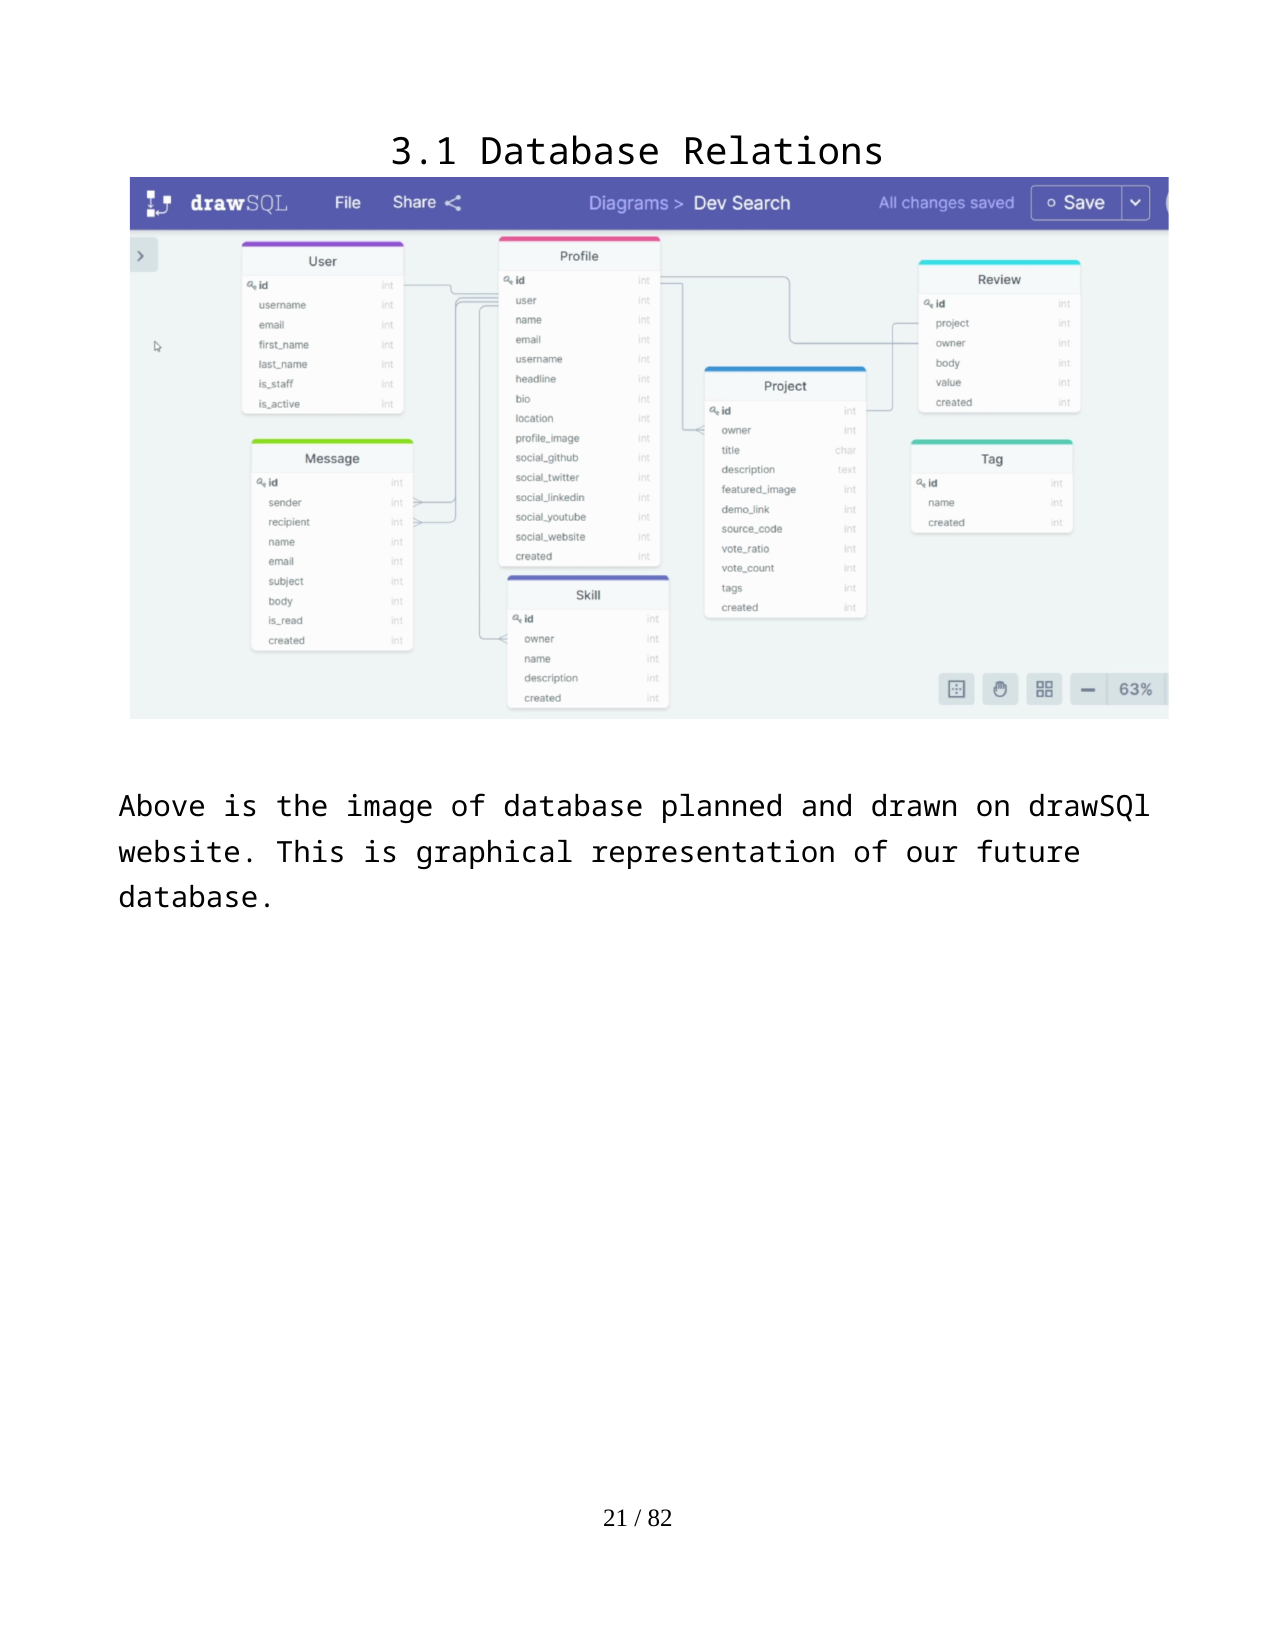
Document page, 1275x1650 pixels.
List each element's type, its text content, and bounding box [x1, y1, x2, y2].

picture [129, 177, 1169, 719]
subtitle 3.1 Database Relations [118, 124, 1157, 175]
text Above is the image of database planned and drawn on drawSQl website. This is graphical representation of our future database. [118, 785, 1157, 916]
